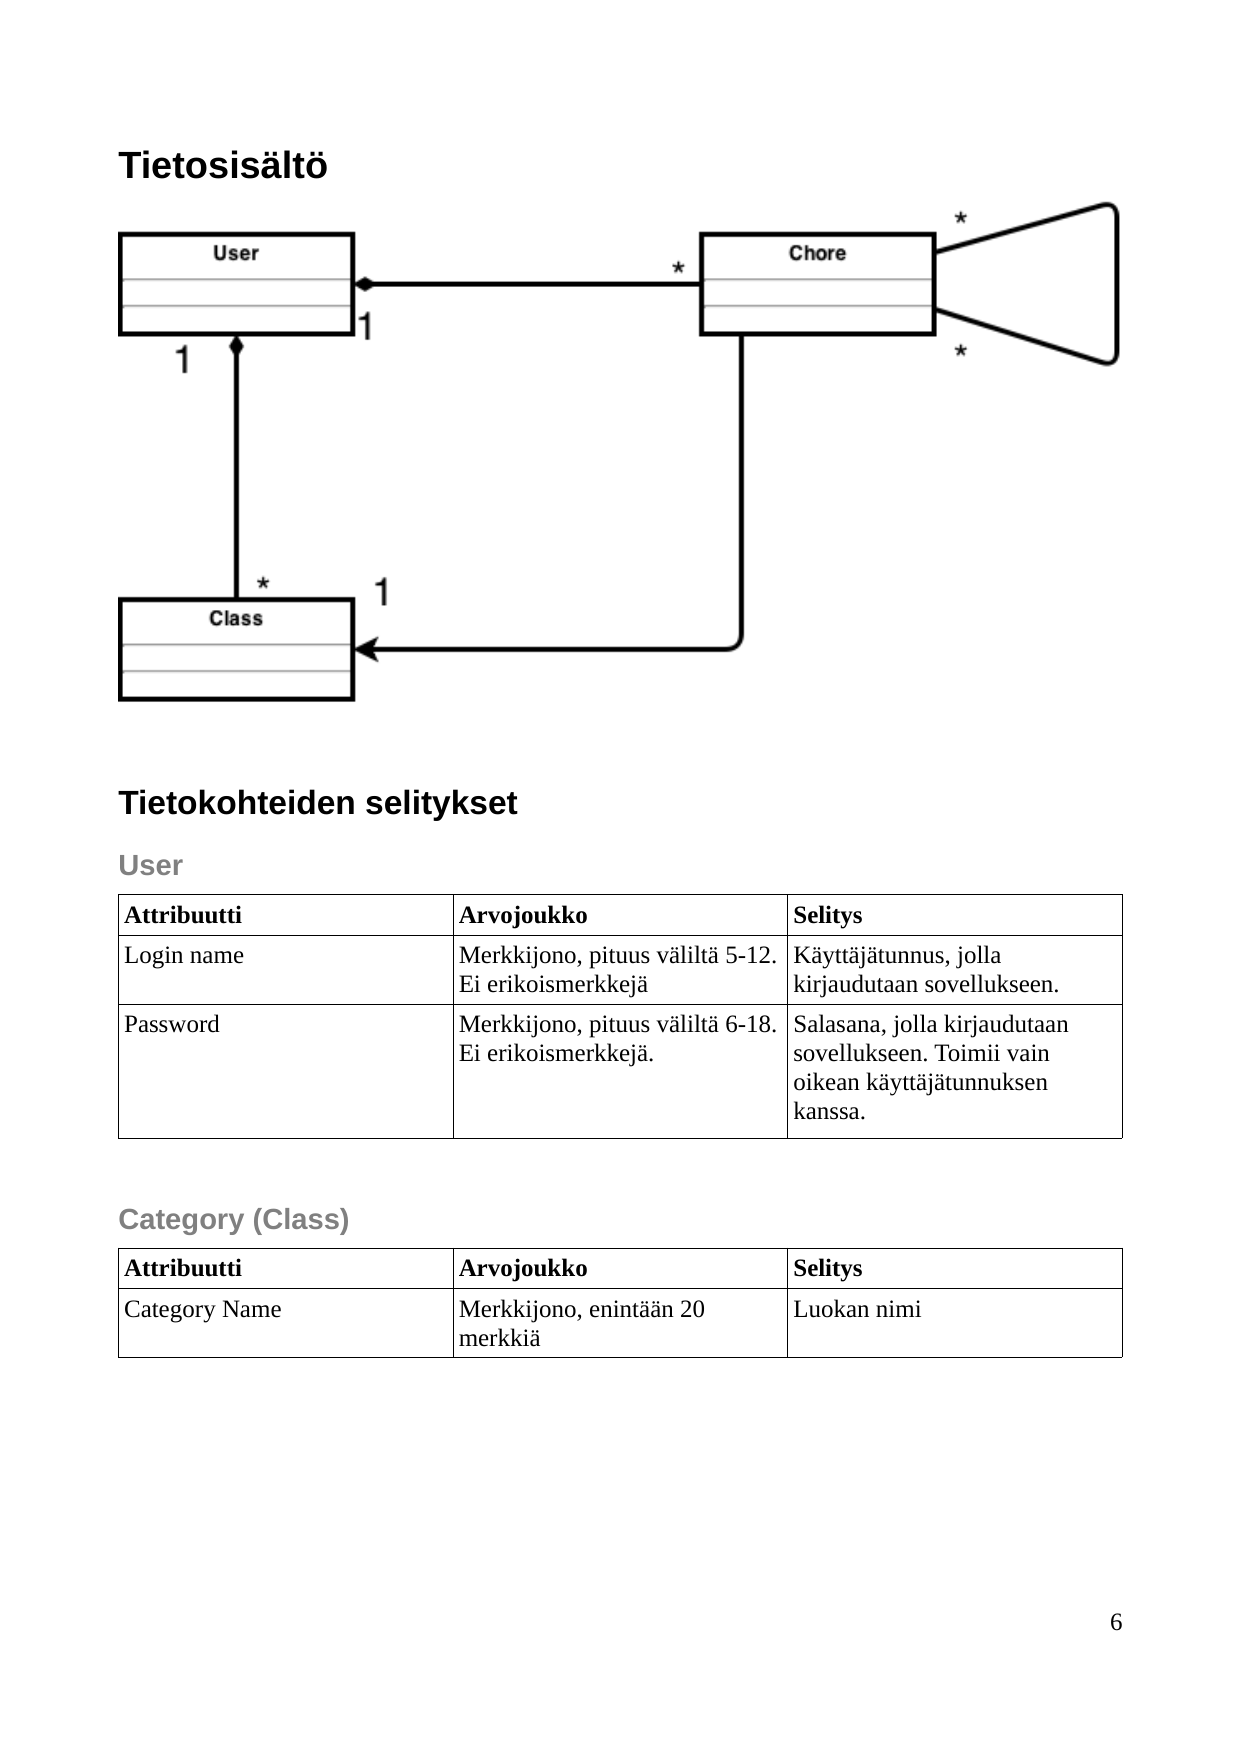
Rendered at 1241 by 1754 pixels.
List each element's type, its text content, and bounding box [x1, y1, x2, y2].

picture [118, 199, 1123, 707]
table_cell Luokan nimi [788, 1289, 1122, 1357]
table_header Attribuutti [119, 1249, 453, 1288]
table_cell Login name [119, 936, 453, 1004]
subtitle User [118, 848, 1122, 882]
table_cell Käyttäjätunnus, jolla kirjaudutaan sovellukseen. [788, 936, 1122, 1004]
table_cell Merkkijono, enintään 20 merkkiä [454, 1289, 787, 1357]
table_cell Salasana, jolla kirjaudutaan sovellukseen. Toimii vain oikean käyttäjätunnuksen kanssa. [788, 1005, 1122, 1138]
subtitle Tietosisältö [118, 143, 1122, 187]
table_cell Category Name [119, 1289, 453, 1357]
subtitle Tietokohteiden selitykset [118, 783, 1122, 821]
table_header Arvojoukko [454, 1249, 787, 1288]
table_header Selitys [788, 1249, 1122, 1288]
table_header Arvojoukko [454, 895, 787, 935]
table_header Selitys [788, 895, 1122, 935]
table_cell Password [119, 1005, 453, 1138]
subtitle Category (Class) [118, 1202, 1122, 1235]
table_header Attribuutti [119, 895, 453, 935]
table_cell Merkkijono, pituus väliltä 6-18. Ei erikoismerkkejä. [454, 1005, 787, 1138]
table_cell Merkkijono, pituus väliltä 5-12. Ei erikoismerkkejä [454, 936, 787, 1004]
